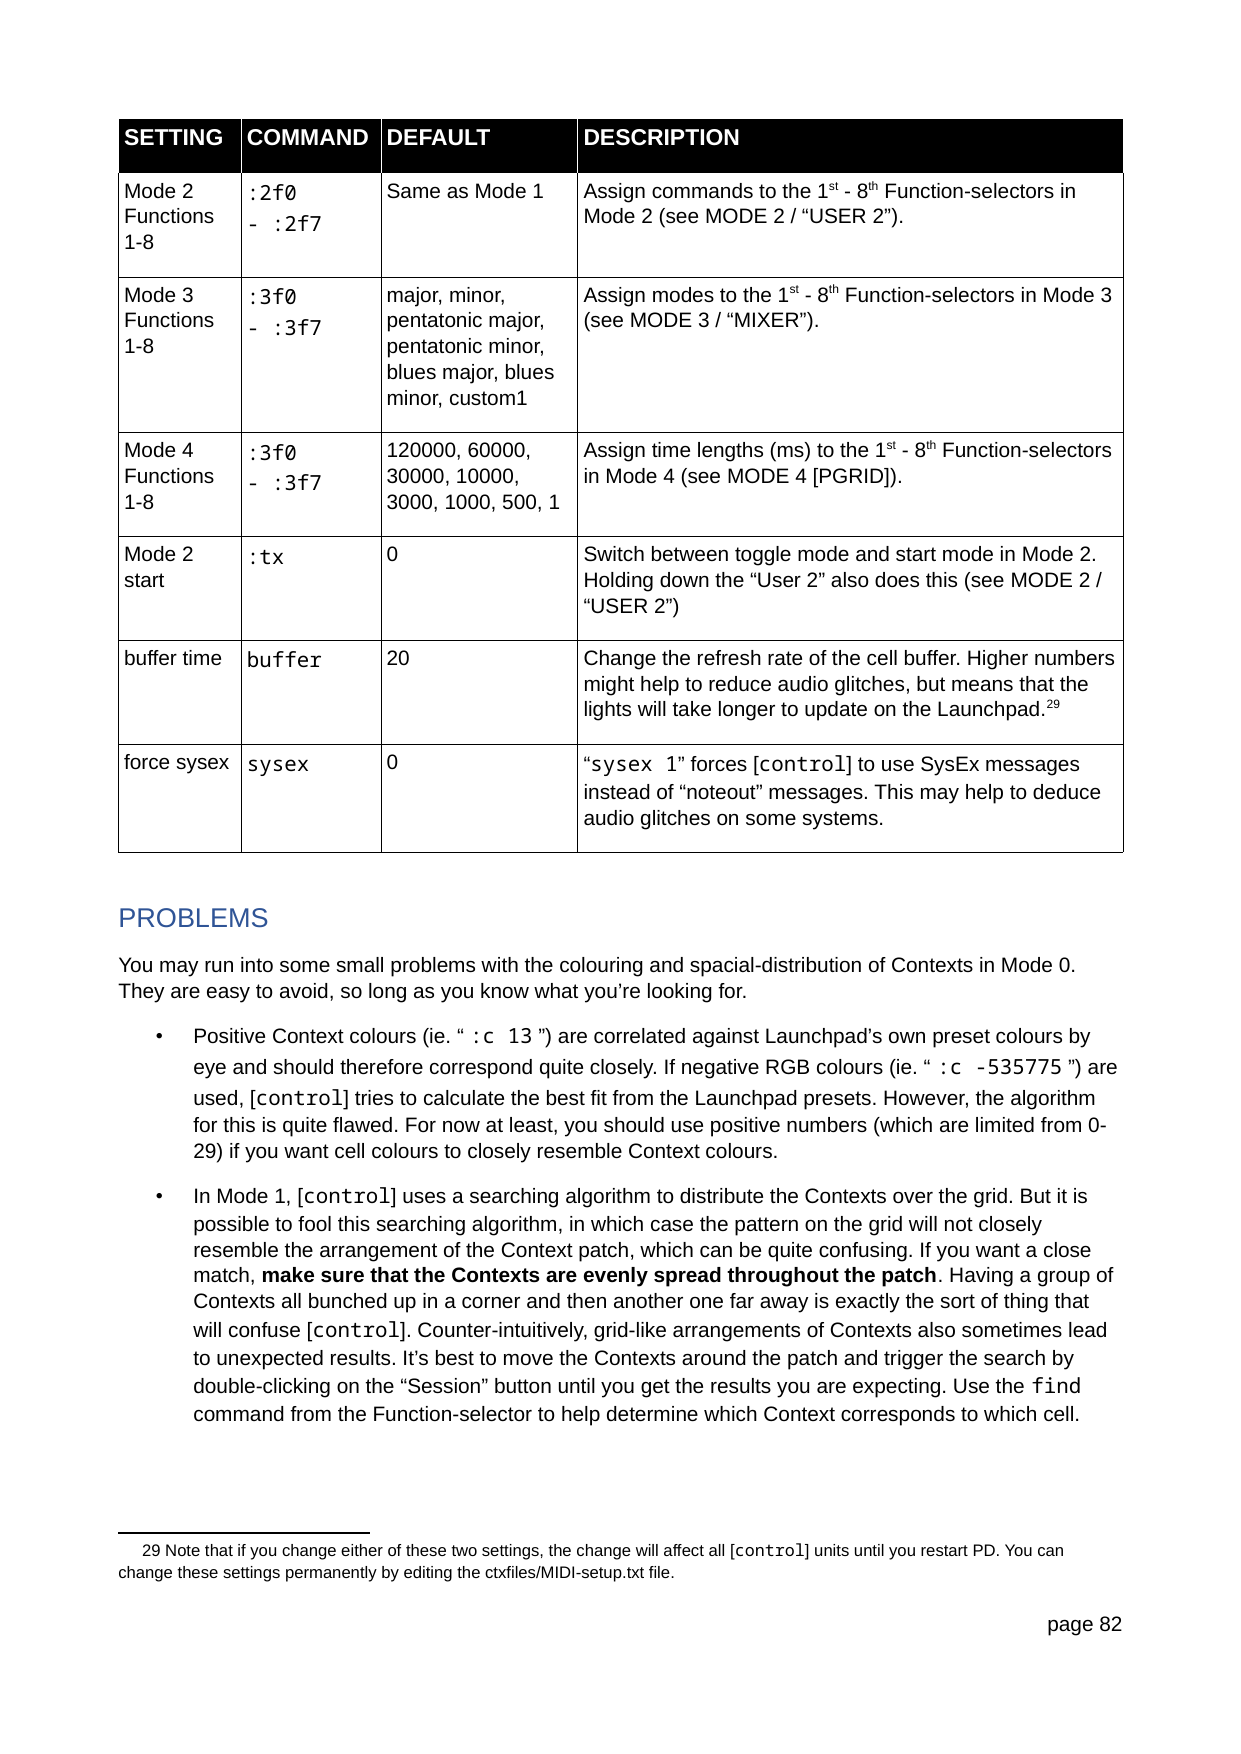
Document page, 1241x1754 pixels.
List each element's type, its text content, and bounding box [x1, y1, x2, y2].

table_cell :tx [242, 537, 381, 640]
table_cell Change the refresh rate of the cell buffer. Higher numbers might help to reduce audio glitches, but means that the lights will take longer to update on the Launchpad. [578, 641, 1123, 744]
table_header DESCRIPTION [578, 119, 1123, 173]
table_cell 120000, 60000, 30000, 10000, 3000, 1000, 500, 1 [382, 433, 577, 536]
table_cell 20 [382, 641, 577, 744]
table_cell Mode 4 Functions 1-8 [119, 433, 241, 536]
table_cell Assign time lengths (ms) to the 1st - 8th Function-selectors in Mode 4 (see MODE 4 [PGRID]). [578, 433, 1123, 536]
table_cell major, minor, pentatonic major, pentatonic minor, blues major, blues minor, custom1 [382, 278, 577, 432]
table_cell :3f0 - :3f7 [242, 433, 381, 536]
table_cell Mode 3 Functions 1-8 [119, 278, 241, 432]
table_cell 0 [382, 745, 577, 852]
table_cell Switch between toggle mode and start mode in Mode 2. Holding down the “User 2” also does this (see MODE 2 / “USER 2”) [578, 537, 1123, 640]
table_cell Assign modes to the 1st - 8th Function-selectors in Mode 3 (see MODE 3 / “MIXER”). [578, 278, 1123, 432]
table_cell Same as Mode 1 [382, 174, 577, 277]
table_cell Mode 2 Functions 1-8 [119, 174, 241, 277]
table_header DEFAULT [382, 119, 577, 173]
table_header COMMAND [242, 119, 381, 173]
list Positive Context colours (ie. “ :c 13 ”) are correlated against Launchpad’s own preset colours by eye and should therefore correspond quite closely. If negative RGB colours (ie. “ :c -535775 ”) are used, [control] tries to calculate the best fit from the Launchpad presets. However, the algorithm for this is quite flawed. For now at least, you should use positive numbers (which are limited from 0-29) if you want cell colours to closely resemble Context colours. [156, 1021, 1122, 1163]
text You may run into some small problems with the colouring and spacial-distribution of Contexts in Mode 0. They are easy to avoid, so long as you know what you’re looking for. [118, 953, 1122, 1003]
table_cell force sysex [119, 745, 241, 852]
subtitle PROBLEMS [118, 902, 1122, 933]
table_header SETTING [119, 119, 241, 173]
table_cell 0 [382, 537, 577, 640]
table_cell :2f0 - :2f7 [242, 174, 381, 277]
list In Mode 1, [control] uses a searching algorithm to distribute the Contexts over the grid. But it is possible to fool this searching algorithm, in which case the pattern on the grid will not closely resemble the arrangement of the Context patch, which can be quite confusing. If you want a close match, make sure that the Contexts are evenly spread throughout the patch. Having a group of Contexts all bunched up in a corner and then another one far away is exactly the sort of thing that will confuse [control]. Counter-intuitively, grid-like arrangements of Contexts also sometimes lead to unexpected results. It’s best to move the Contexts around the patch and trigger the search by double-clicking on the “Session” button until you get the results you are expecting. Use the find command from the Function-selector to help determine which Context corresponds to which cell. [156, 1181, 1122, 1426]
table_cell :3f0 - :3f7 [242, 278, 381, 432]
table_cell Mode 2 start [119, 537, 241, 640]
table_cell buffer [242, 641, 381, 744]
table_cell “sysex 1” forces [control] to use SysEx messages instead of “noteout” messages. This may help to deduce audio glitches on some systems. [578, 745, 1123, 852]
table_cell buffer time [119, 641, 241, 744]
table_cell sysex [242, 745, 381, 852]
table_cell Assign commands to the 1st - 8th Function-selectors in Mode 2 (see MODE 2 / “USER 2”). [578, 174, 1123, 277]
